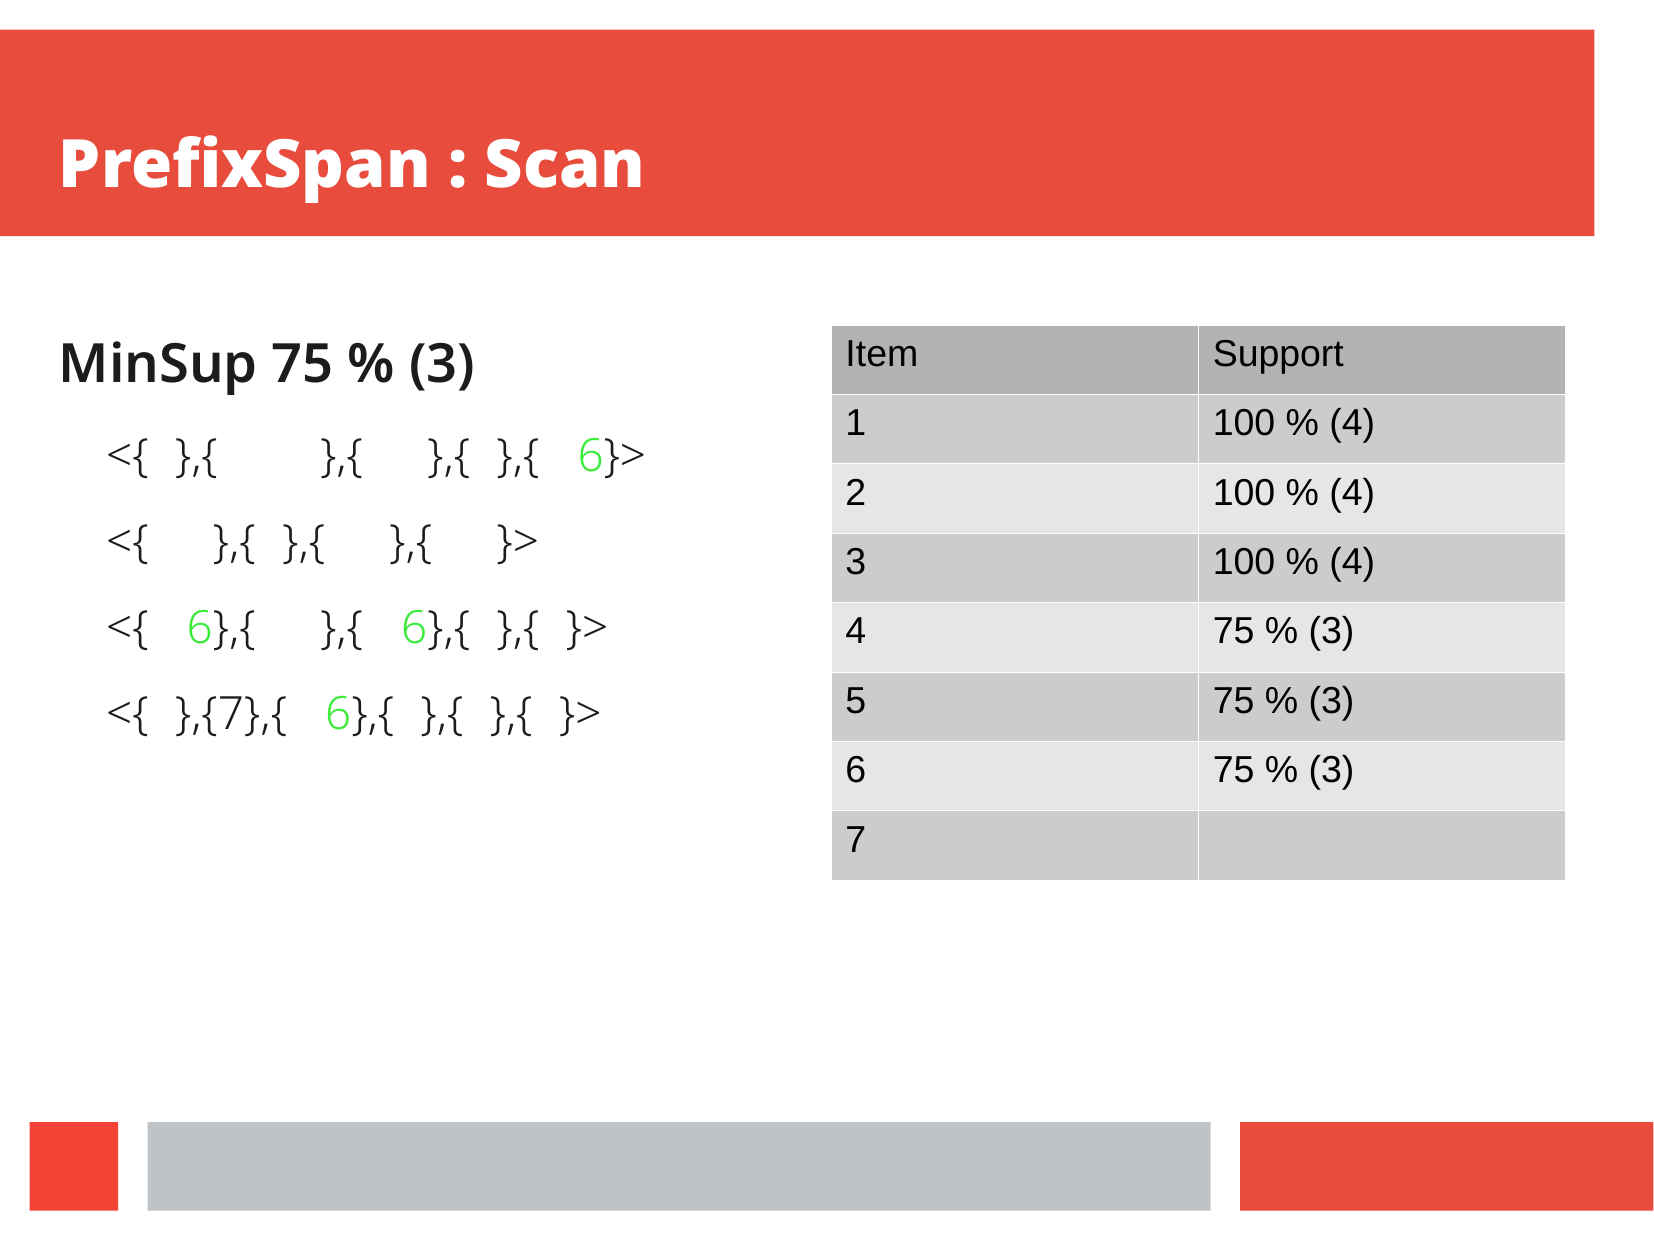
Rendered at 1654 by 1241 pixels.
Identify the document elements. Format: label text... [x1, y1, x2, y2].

table_cell 75 % (3) [1199, 603, 1565, 672]
table_cell 100 % (4) [1199, 464, 1565, 533]
table_cell 6 [832, 742, 1198, 810]
table_cell [1199, 811, 1565, 880]
table_header Support [1199, 326, 1565, 394]
table_cell 3 [832, 534, 1198, 602]
table_cell 2 [832, 464, 1198, 533]
table_cell 100 % (4) [1199, 534, 1565, 602]
list MinSup 75 % (3) <{1},{1 2 3},{1 3},{4},{3 6}> <{1 4},{3},{2 3},{1 5}> <{5 6},{1 2},{4 6},{3},{2}> <{5},{7},{1 6},{3},{2},{3}> [59, 324, 794, 1093]
table_cell 100 % (4) [1199, 395, 1565, 463]
table_cell 7 [832, 811, 1198, 880]
table_cell 75 % (3) [1199, 742, 1565, 810]
table_cell 75 % (3) [1199, 673, 1565, 741]
table_cell 5 [832, 673, 1198, 741]
table_header Item [832, 326, 1198, 394]
table_cell 1 [832, 395, 1198, 463]
table_cell 4 [832, 603, 1198, 672]
title PrefixSpan : Scan [59, 59, 1595, 207]
